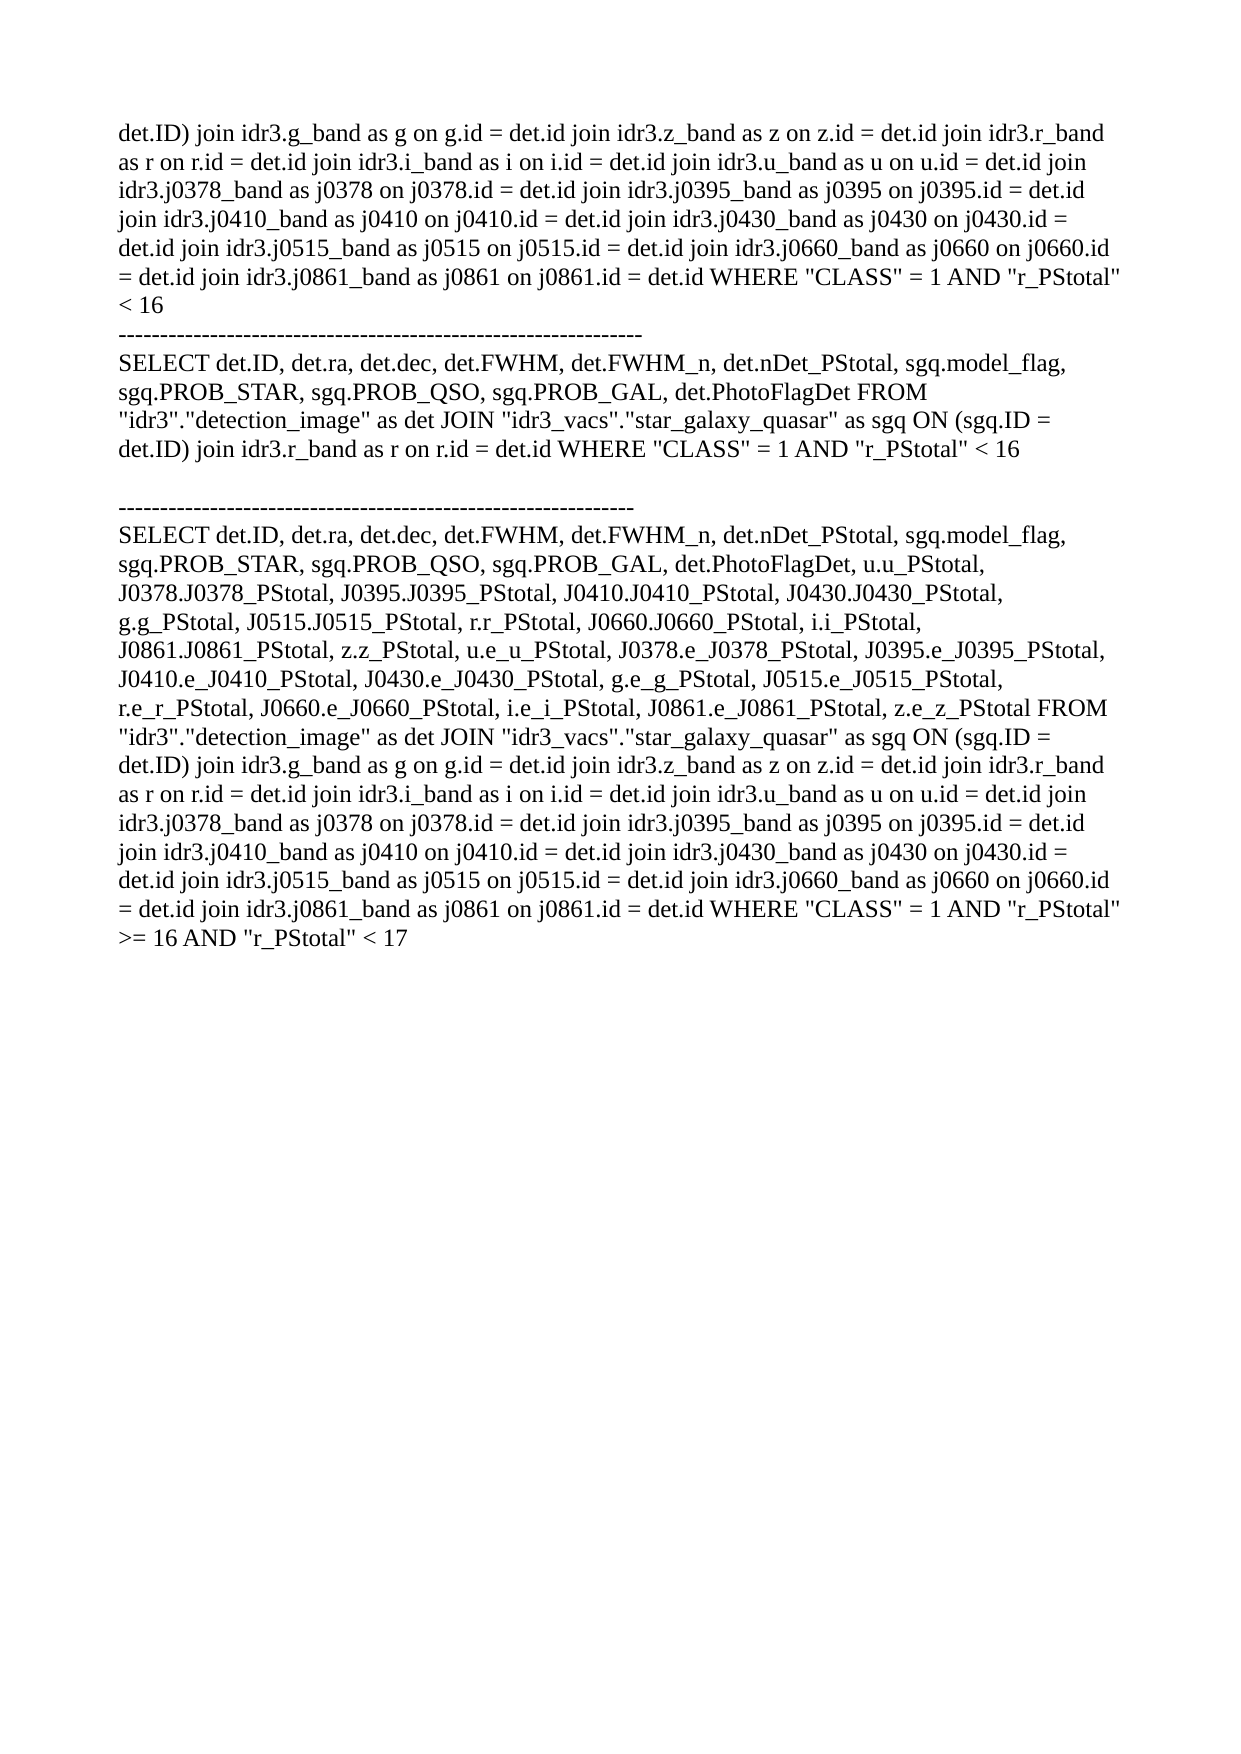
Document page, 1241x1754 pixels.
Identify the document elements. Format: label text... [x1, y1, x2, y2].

text -------------------------------------------------------------- [118, 492, 1122, 521]
text SELECT det.ID, det.ra, det.dec, det.FWHM, det.FWHM_n, det.nDet_PStotal, sgq.model_flag, sgq.PROB_STAR, sgq.PROB_QSO, sgq.PROB_GAL, det.PhotoFlagDet FROM "idr3"."detection_image" as det JOIN "idr3_vacs"."star_galaxy_quasar" as sgq ON (sgq.ID = det.ID) join idr3.r_band as r on r.id = det.id WHERE "CLASS" = 1 AND "r_PStotal" < 16 [118, 348, 1122, 463]
text det.ID) join idr3.g_band as g on g.id = det.id join idr3.z_band as z on z.id = det.id join idr3.r_band as r on r.id = det.id join idr3.i_band as i on i.id = det.id join idr3.u_band as u on u.id = det.id join idr3.j0378_band as j0378 on j0378.id = det.id join idr3.j0395_band as j0395 on j0395.id = det.id join idr3.j0410_band as j0410 on j0410.id = det.id join idr3.j0430_band as j0430 on j0430.id = det.id join idr3.j0515_band as j0515 on j0515.id = det.id join idr3.j0660_band as j0660 on j0660.id = det.id join idr3.j0861_band as j0861 on j0861.id = det.id WHERE "CLASS" = 1 AND "r_PStotal" < 16 [118, 118, 1122, 319]
text SELECT det.ID, det.ra, det.dec, det.FWHM, det.FWHM_n, det.nDet_PStotal, sgq.model_flag, sgq.PROB_STAR, sgq.PROB_QSO, sgq.PROB_GAL, det.PhotoFlagDet, u.u_PStotal, J0378.J0378_PStotal, J0395.J0395_PStotal, J0410.J0410_PStotal, J0430.J0430_PStotal, g.g_PStotal, J0515.J0515_PStotal, r.r_PStotal, J0660.J0660_PStotal, i.i_PStotal, J0861.J0861_PStotal, z.z_PStotal, u.e_u_PStotal, J0378.e_J0378_PStotal, J0395.e_J0395_PStotal, J0410.e_J0410_PStotal, J0430.e_J0430_PStotal, g.e_g_PStotal, J0515.e_J0515_PStotal, r.e_r_PStotal, J0660.e_J0660_PStotal, i.e_i_PStotal, J0861.e_J0861_PStotal, z.e_z_PStotal FROM "idr3"."detection_image" as det JOIN "idr3_vacs"."star_galaxy_quasar" as sgq ON (sgq.ID = det.ID) join idr3.g_band as g on g.id = det.id join idr3.z_band as z on z.id = det.id join idr3.r_band as r on r.id = det.id join idr3.i_band as i on i.id = det.id join idr3.u_band as u on u.id = det.id join idr3.j0378_band as j0378 on j0378.id = det.id join idr3.j0395_band as j0395 on j0395.id = det.id join idr3.j0410_band as j0410 on j0410.id = det.id join idr3.j0430_band as j0430 on j0430.id = det.id join idr3.j0515_band as j0515 on j0515.id = det.id join idr3.j0660_band as j0660 on j0660.id = det.id join idr3.j0861_band as j0861 on j0861.id = det.id WHERE "CLASS" = 1 AND "r_PStotal" >= 16 AND "r_PStotal" < 17 [118, 521, 1122, 952]
text --------------------------------------------------------------- [118, 319, 1122, 348]
